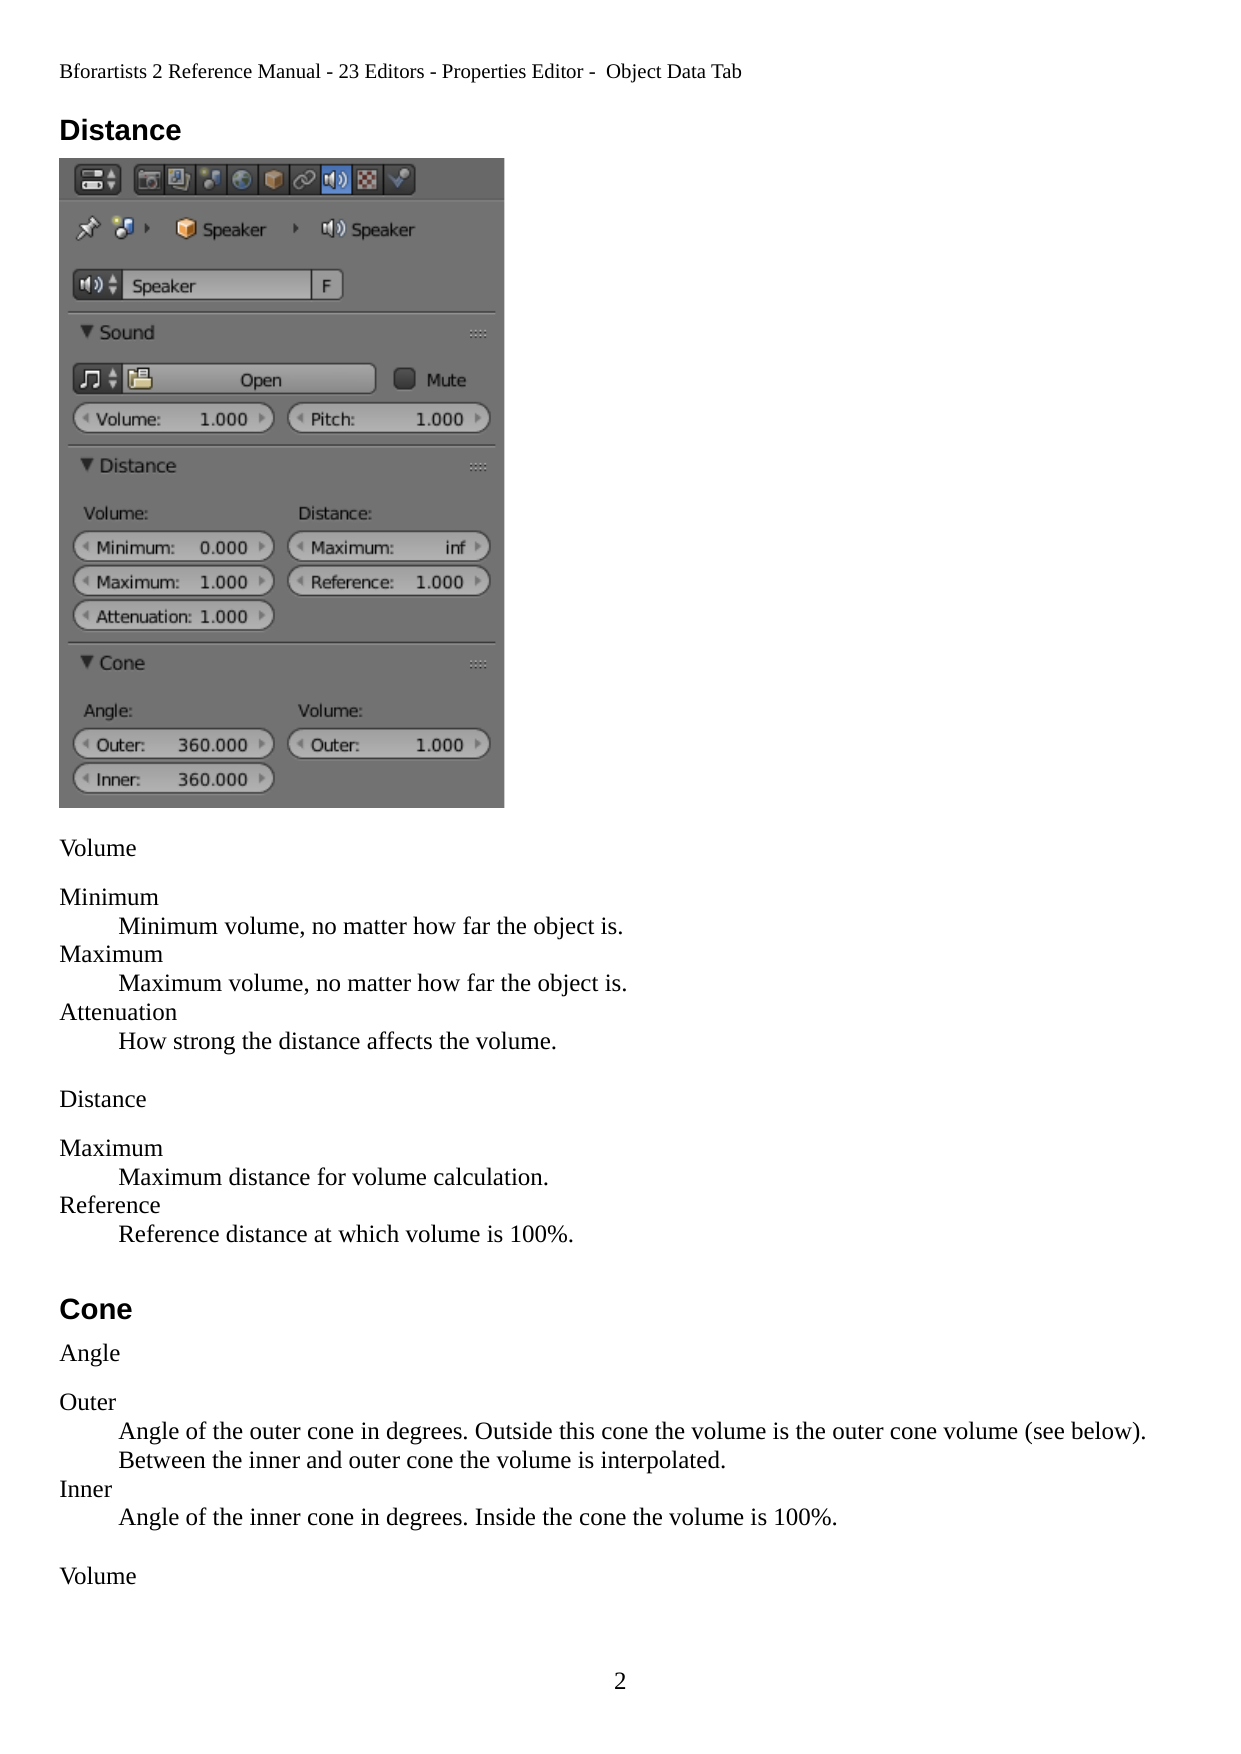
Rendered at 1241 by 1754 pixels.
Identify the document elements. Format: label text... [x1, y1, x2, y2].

text Distance [59, 1084, 1181, 1113]
list Reference distance at which volume is 100%. [118, 1219, 1181, 1248]
picture [59, 158, 505, 808]
subtitle Distance [59, 113, 1181, 146]
subtitle Cone [59, 1292, 1181, 1326]
subtitle Maximum [59, 1133, 1181, 1162]
subtitle Reference [59, 1191, 1181, 1219]
subtitle Attenuation [59, 997, 1181, 1026]
list Angle of the outer cone in degrees. Outside this cone the volume is the outer cone volume (see below). Between the inner and outer cone the volume is interpolated. [118, 1416, 1181, 1474]
list Maximum volume, no matter how far the object is. [118, 968, 1181, 997]
subtitle Outer [59, 1387, 1181, 1416]
text Angle [59, 1338, 1181, 1367]
text Volume [59, 1561, 1181, 1589]
list Angle of the inner cone in degrees. Inside the cone the volume is 100%. [118, 1502, 1181, 1531]
list How strong the distance affects the volume. [118, 1026, 1181, 1054]
subtitle Minimum [59, 882, 1181, 911]
text Volume [59, 833, 1181, 862]
list Maximum distance for volume calculation. [118, 1162, 1181, 1191]
list Minimum volume, no matter how far the object is. [118, 911, 1181, 939]
subtitle Inner [59, 1474, 1181, 1502]
subtitle Maximum [59, 939, 1181, 968]
